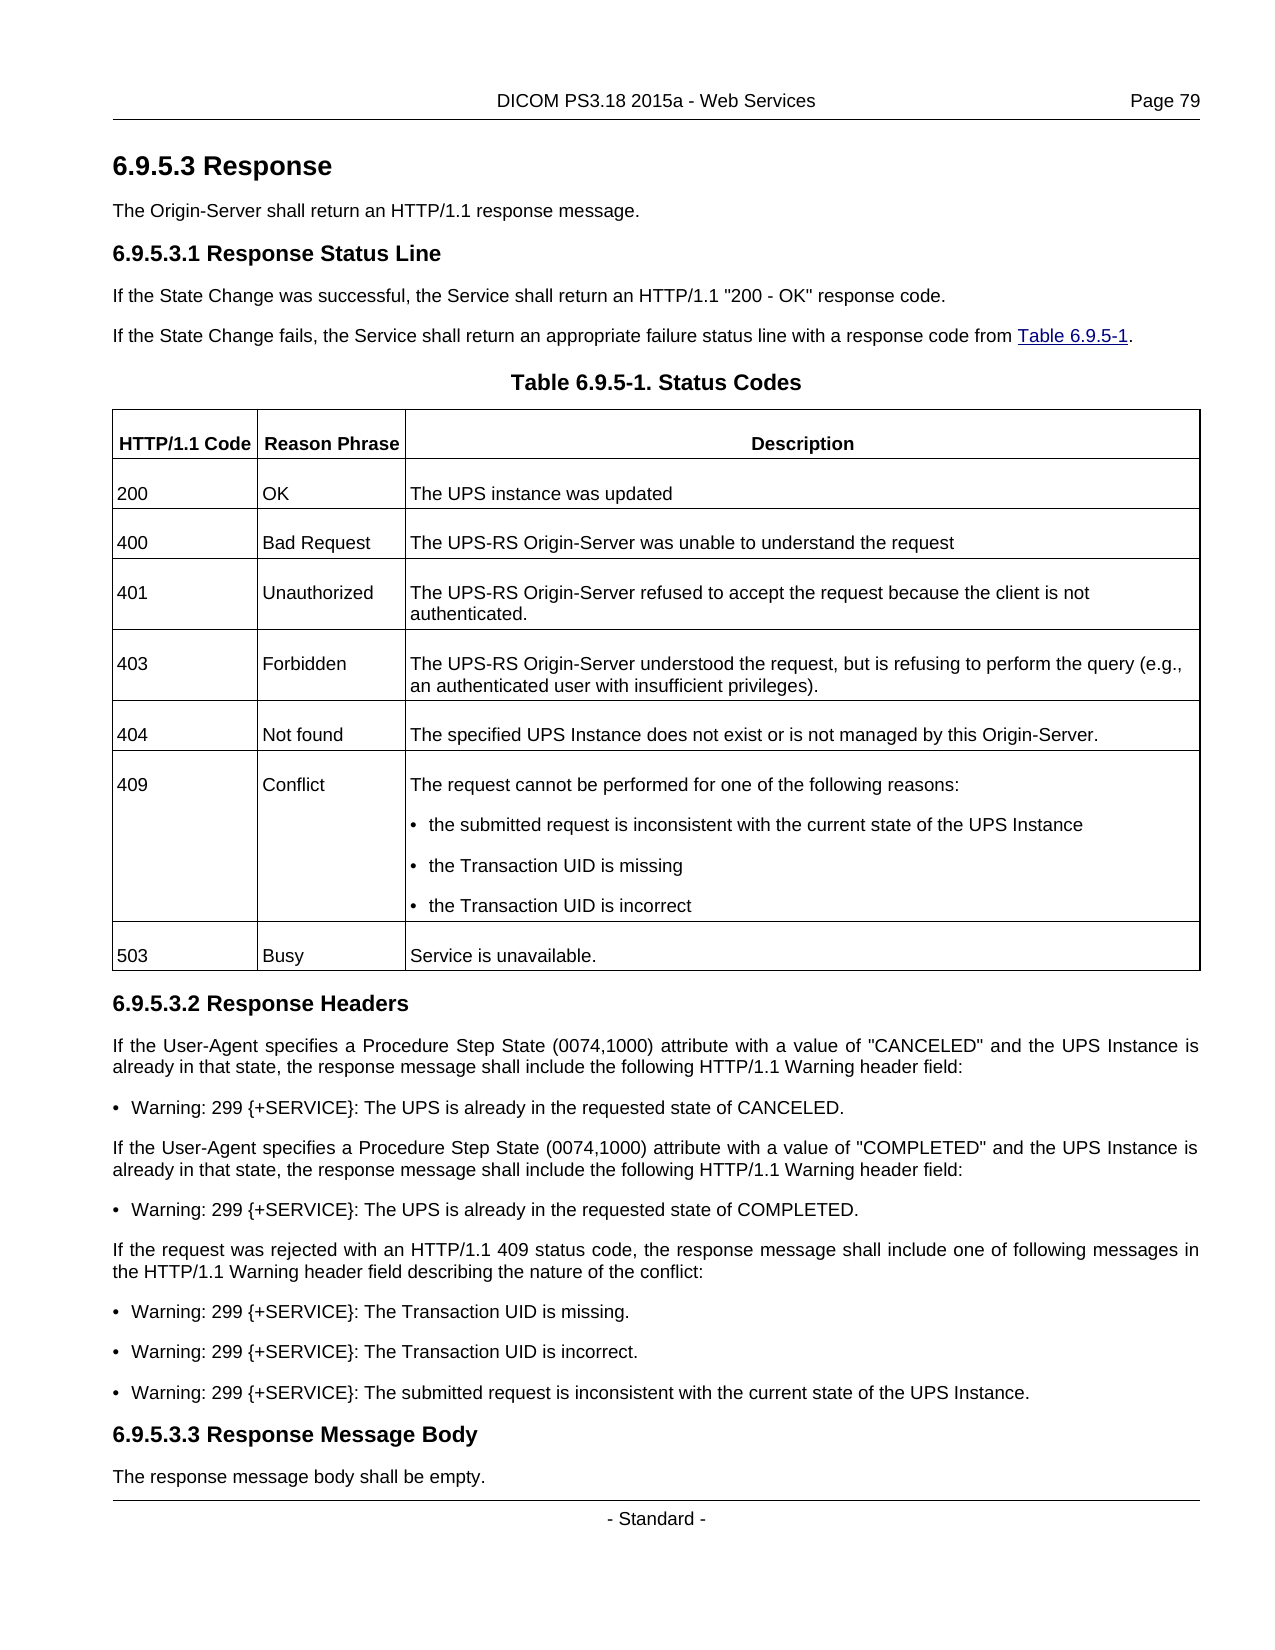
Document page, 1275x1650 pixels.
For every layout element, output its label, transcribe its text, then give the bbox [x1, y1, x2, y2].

text The response message body shall be empty. [112, 1466, 1200, 1488]
text 6.9.5.3.1 Response Status Line [112, 240, 1200, 266]
table_cell Unauthorized [258, 559, 405, 629]
table_cell The specified UPS Instance does not exist or is not managed by this Origin-Server. [406, 701, 1199, 750]
list Warning: 299 {+SERVICE}: The submitted request is inconsistent with the current state of the UPS Instance. [112, 1381, 1200, 1403]
table_cell 403 [113, 630, 257, 700]
table_cell 404 [113, 701, 257, 750]
text If the request was rejected with an HTTP/1.1 409 status code, the response message shall include one of following messages in the HTTP/1.1 Warning header field describing the nature of the conflict: [112, 1239, 1200, 1282]
text Table 6.9.5-1. Status Codes [112, 369, 1200, 395]
table_header Description [406, 410, 1199, 458]
list Warning: 299 {+SERVICE}: The UPS is already in the requested state of CANCELED. [112, 1096, 1200, 1118]
table_cell The UPS instance was updated [406, 459, 1199, 508]
text If the User-Agent specifies a Procedure Step State (0074,1000) attribute with a value of "COMPLETED" and the UPS Instance is already in that state, the response message shall include the following HTTP/1.1 Warning header field: [112, 1137, 1200, 1180]
table_cell 401 [113, 559, 257, 629]
table_cell Busy [258, 922, 405, 970]
table_cell 200 [113, 459, 257, 508]
table_cell Conflict [258, 751, 405, 921]
list Warning: 299 {+SERVICE}: The Transaction UID is missing. [112, 1301, 1200, 1322]
table_header Reason Phrase [258, 410, 405, 458]
table_cell 400 [113, 509, 257, 558]
table_cell Bad Request [258, 509, 405, 558]
text The Origin-Server shall return an HTTP/1.1 response message. [112, 200, 1200, 222]
text If the State Change fails, the Service shall return an appropriate failure status line with a response code from Table 6.9.5-1. [112, 325, 1200, 347]
table_cell The UPS-RS Origin-Server understood the request, but is refusing to perform the query (e.g., an authenticated user with insufficient privileges). [406, 630, 1199, 700]
text 6.9.5.3 Response [112, 150, 1200, 181]
text 6.9.5.3.3 Response Message Body [112, 1422, 1200, 1448]
text If the State Change was successful, the Service shall return an HTTP/1.1 "200 - OK" response code. [112, 285, 1200, 306]
table_cell The UPS-RS Origin-Server refused to accept the request because the client is not authenticated. [406, 559, 1199, 629]
table_cell The UPS-RS Origin-Server was unable to understand the request [406, 509, 1199, 558]
table_cell 503 [113, 922, 257, 970]
text 6.9.5.3.2 Response Headers [112, 990, 1200, 1016]
table_cell OK [258, 459, 405, 508]
table_cell Service is unavailable. [406, 922, 1199, 970]
list Warning: 299 {+SERVICE}: The UPS is already in the requested state of COMPLETED. [112, 1199, 1200, 1220]
table_cell Forbidden [258, 630, 405, 700]
table_cell Not found [258, 701, 405, 750]
text If the User-Agent specifies a Procedure Step State (0074,1000) attribute with a value of "CANCELED" and the UPS Instance is already in that state, the response message shall include the following HTTP/1.1 Warning header field: [112, 1034, 1200, 1078]
table_header HTTP/1.1 Code [113, 410, 257, 458]
table_cell 409 [113, 751, 257, 921]
table_cell The request cannot be performed for one of the following reasons: the submitted request is inconsistent with the current state of the UPS Instance the Transaction UID is missing the Transaction UID is incorrect [406, 751, 1199, 921]
list Warning: 299 {+SERVICE}: The Transaction UID is incorrect. [112, 1341, 1200, 1363]
